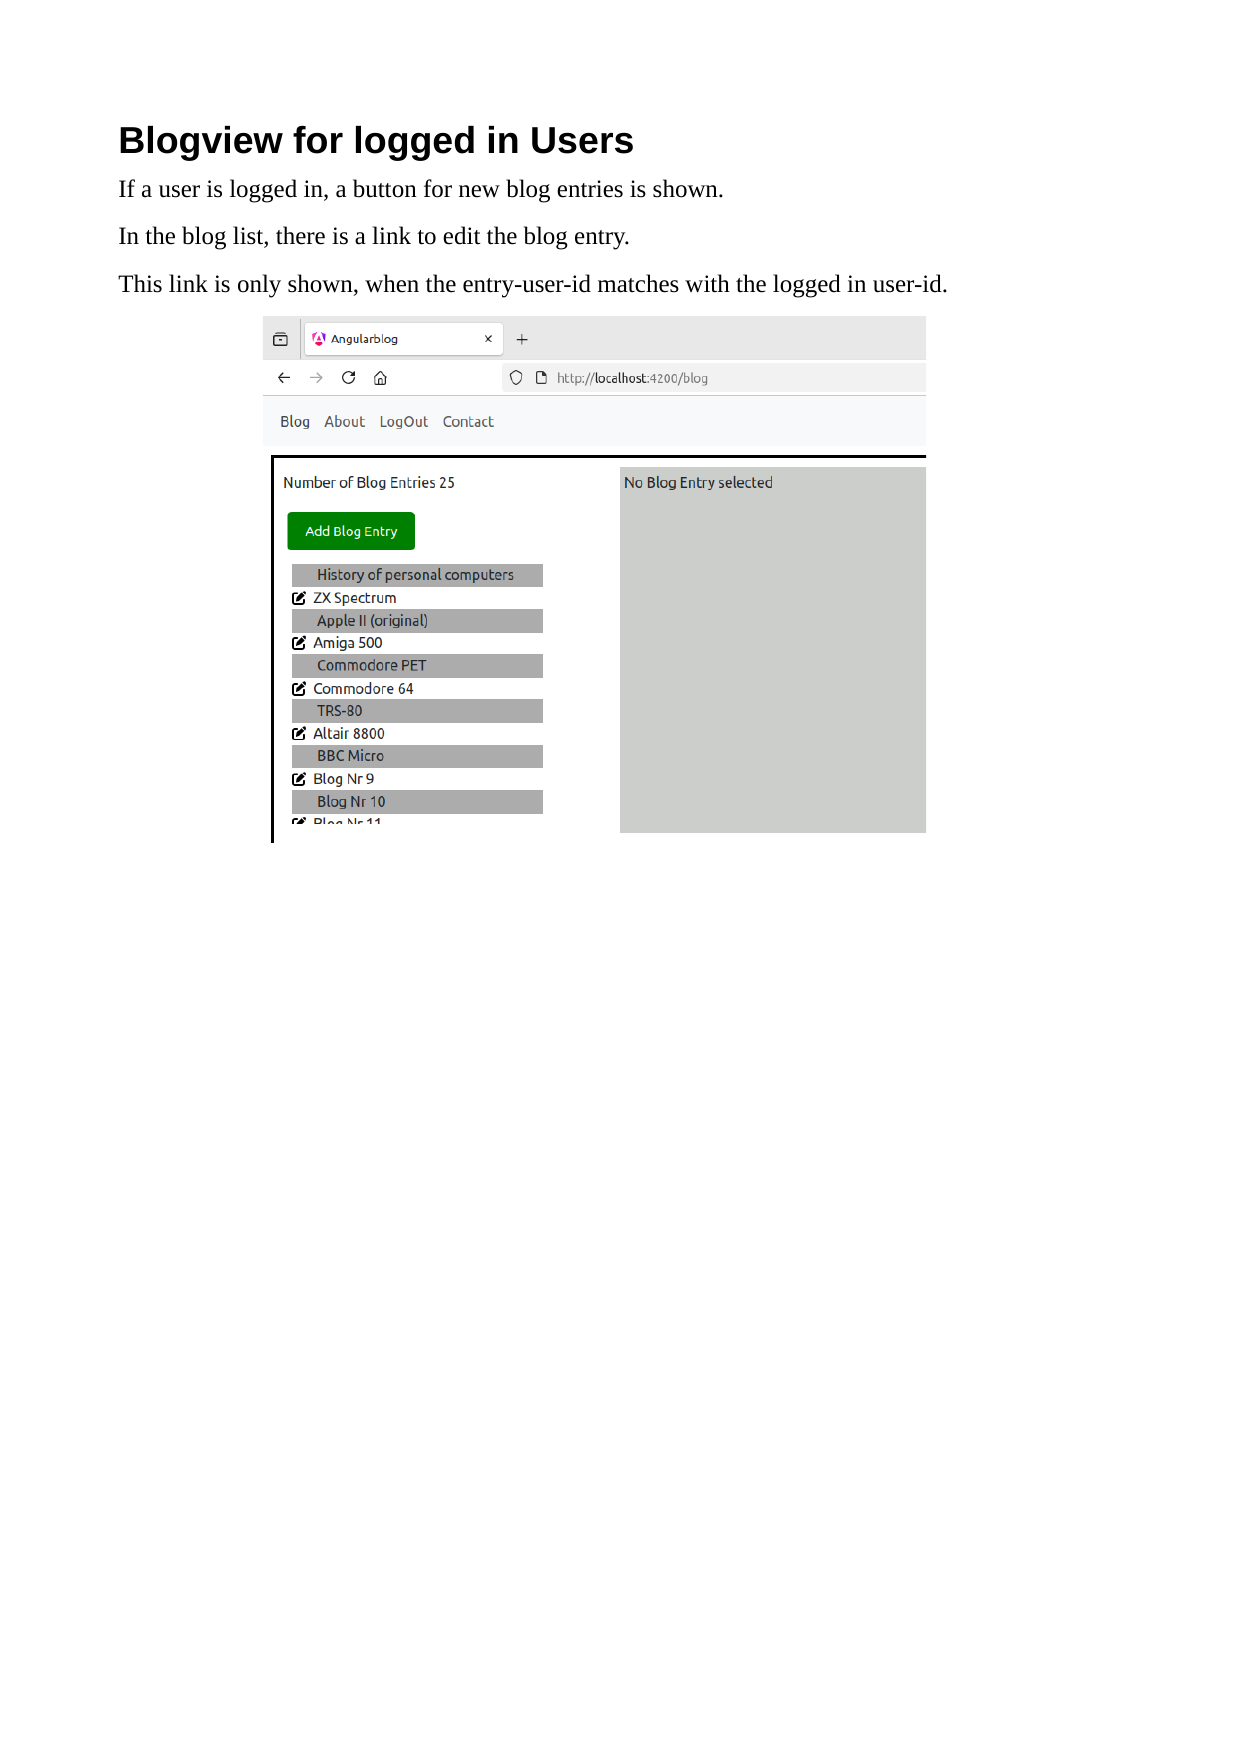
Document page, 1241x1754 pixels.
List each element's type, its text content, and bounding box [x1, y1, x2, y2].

subtitle Blogview for logged in Users [118, 118, 1122, 161]
text In the blog list, there is a link to edit the blog entry. [118, 221, 1122, 250]
picture [262, 316, 927, 843]
text If a user is logged in, a button for new blog entries is shown. [118, 174, 1122, 202]
text This link is only shown, when the entry-user-id matches with the logged in user-id. [118, 269, 1122, 298]
